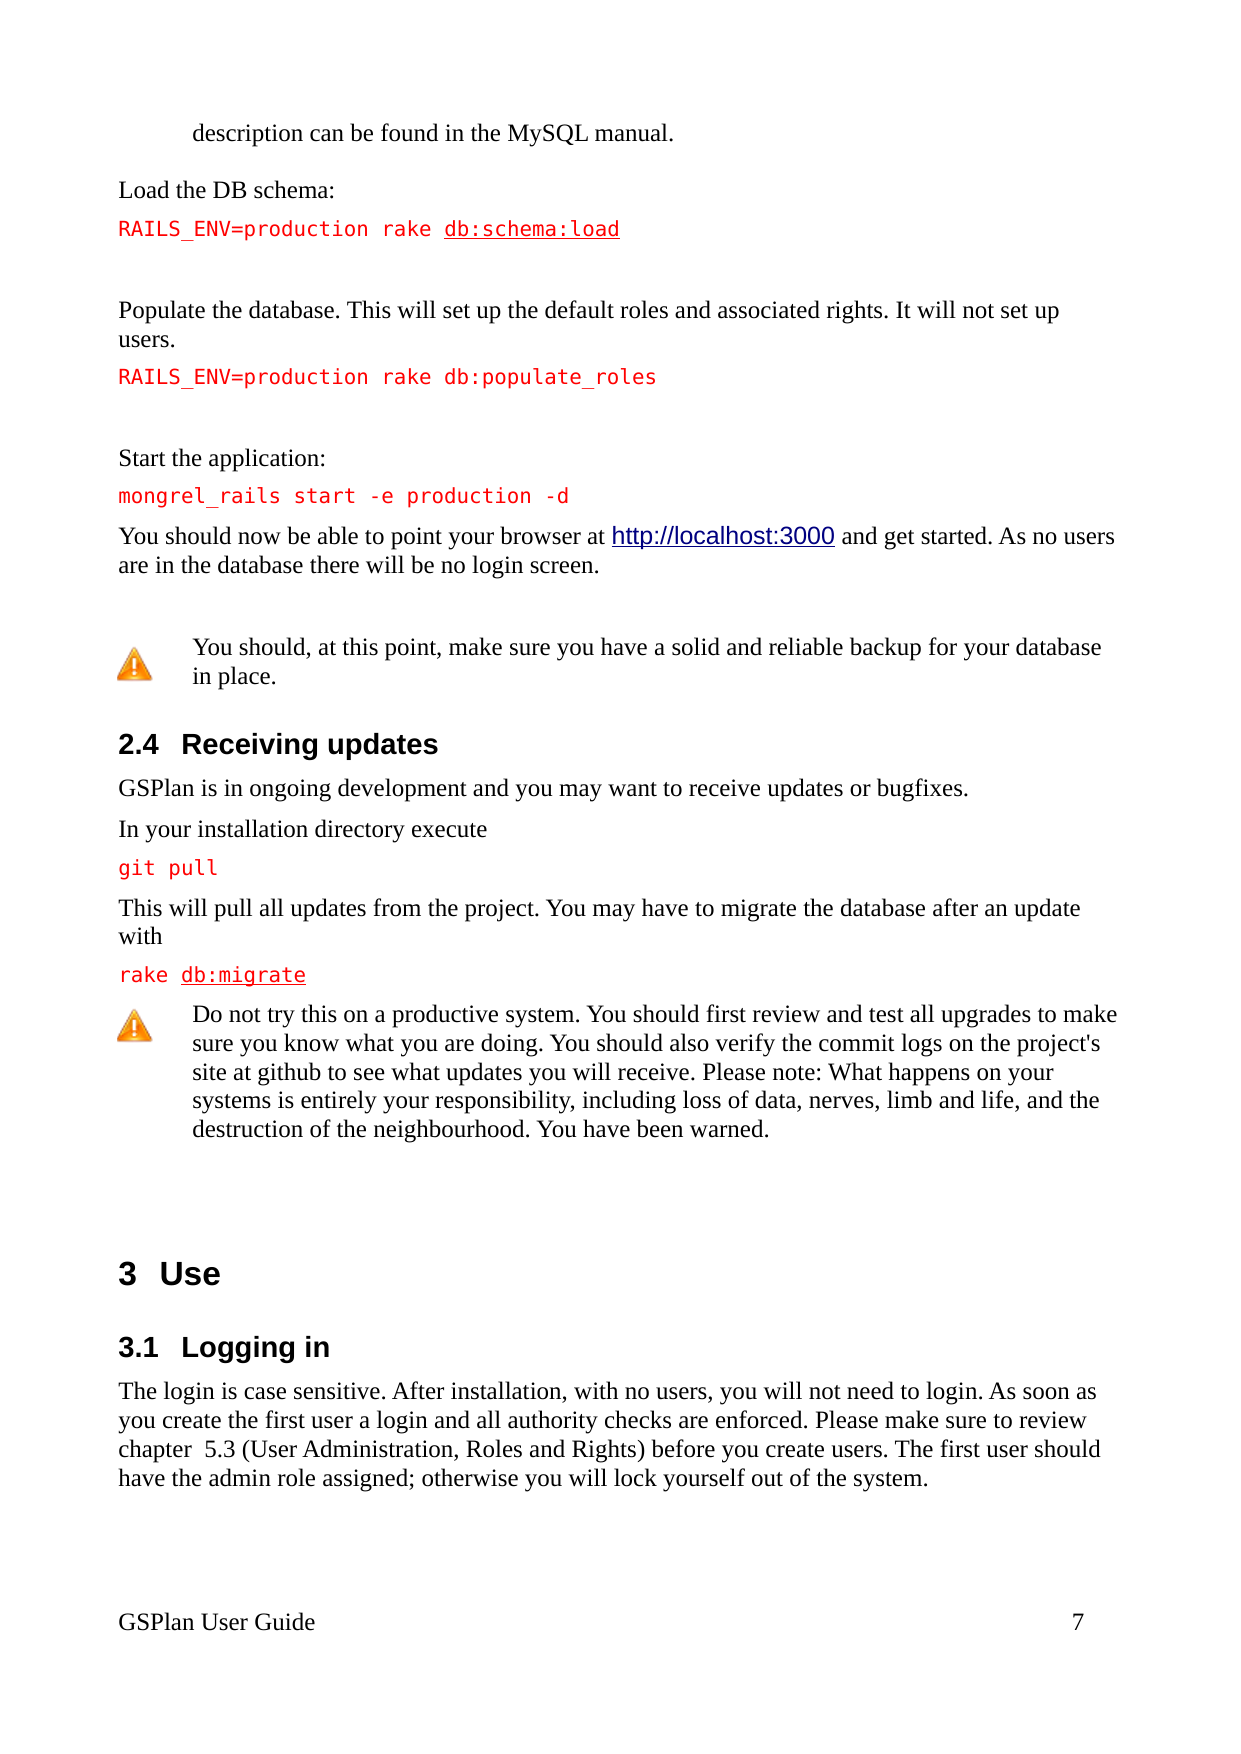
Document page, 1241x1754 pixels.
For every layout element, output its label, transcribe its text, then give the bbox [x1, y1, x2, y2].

text GSPlan is in ongoing development and you may want to receive updates or bugfixes. [118, 773, 1122, 802]
subtitle Logging in [118, 1330, 1122, 1364]
text You should now be able to point your browser at http://localhost:3000 and get started. As no users are in the database there will be no login screen. [118, 521, 1122, 578]
text git pull [118, 856, 1122, 880]
text You should, at this point, make sure you have a solid and reliable backup for your database in place. [192, 632, 1122, 690]
subtitle Receiving updates [118, 727, 1122, 761]
text Start the application: [118, 443, 1122, 472]
text mongrel_rails start -e production -d [118, 484, 1122, 508]
text This will pull all updates from the project. You may have to migrate the database after an update with [118, 893, 1122, 950]
text Populate the database. This will set up the default roles and associated rights. It will not set up users. [118, 295, 1122, 352]
subtitle Use [118, 1254, 1122, 1293]
text rake db:migrate [118, 963, 1122, 987]
picture [117, 646, 153, 683]
text In your installation directory execute [118, 814, 1122, 843]
text RAILS_ENV=production rake db:schema:load [118, 217, 1122, 241]
text Load the DB schema: [118, 176, 1122, 204]
text The login is case sensitive. After installation, with no users, you will not need to login. As soon as you create the first user a login and all authority checks are enforced. Please make sure to review chapter 5.3 (User Administration, Roles and Rights) before you create users. The first user should have the admin role assigned; otherwise you will lock yourself out of the system. [118, 1376, 1122, 1491]
text Do not try this on a productive system. You should first review and test all upgrades to make sure you know what you are doing. You should also verify the commit logs on the project's site at github to see what updates you will receive. Please note: What happens on your systems is entirely your responsibility, including loss of data, nerves, limb and life, and the destruction of the neighbourhood. You have been warned. [192, 999, 1122, 1143]
text description can be found in the MySQL manual. [192, 118, 1122, 147]
picture [117, 1008, 153, 1044]
text RAILS_ENV=production rake db:populate_roles [118, 365, 1122, 389]
